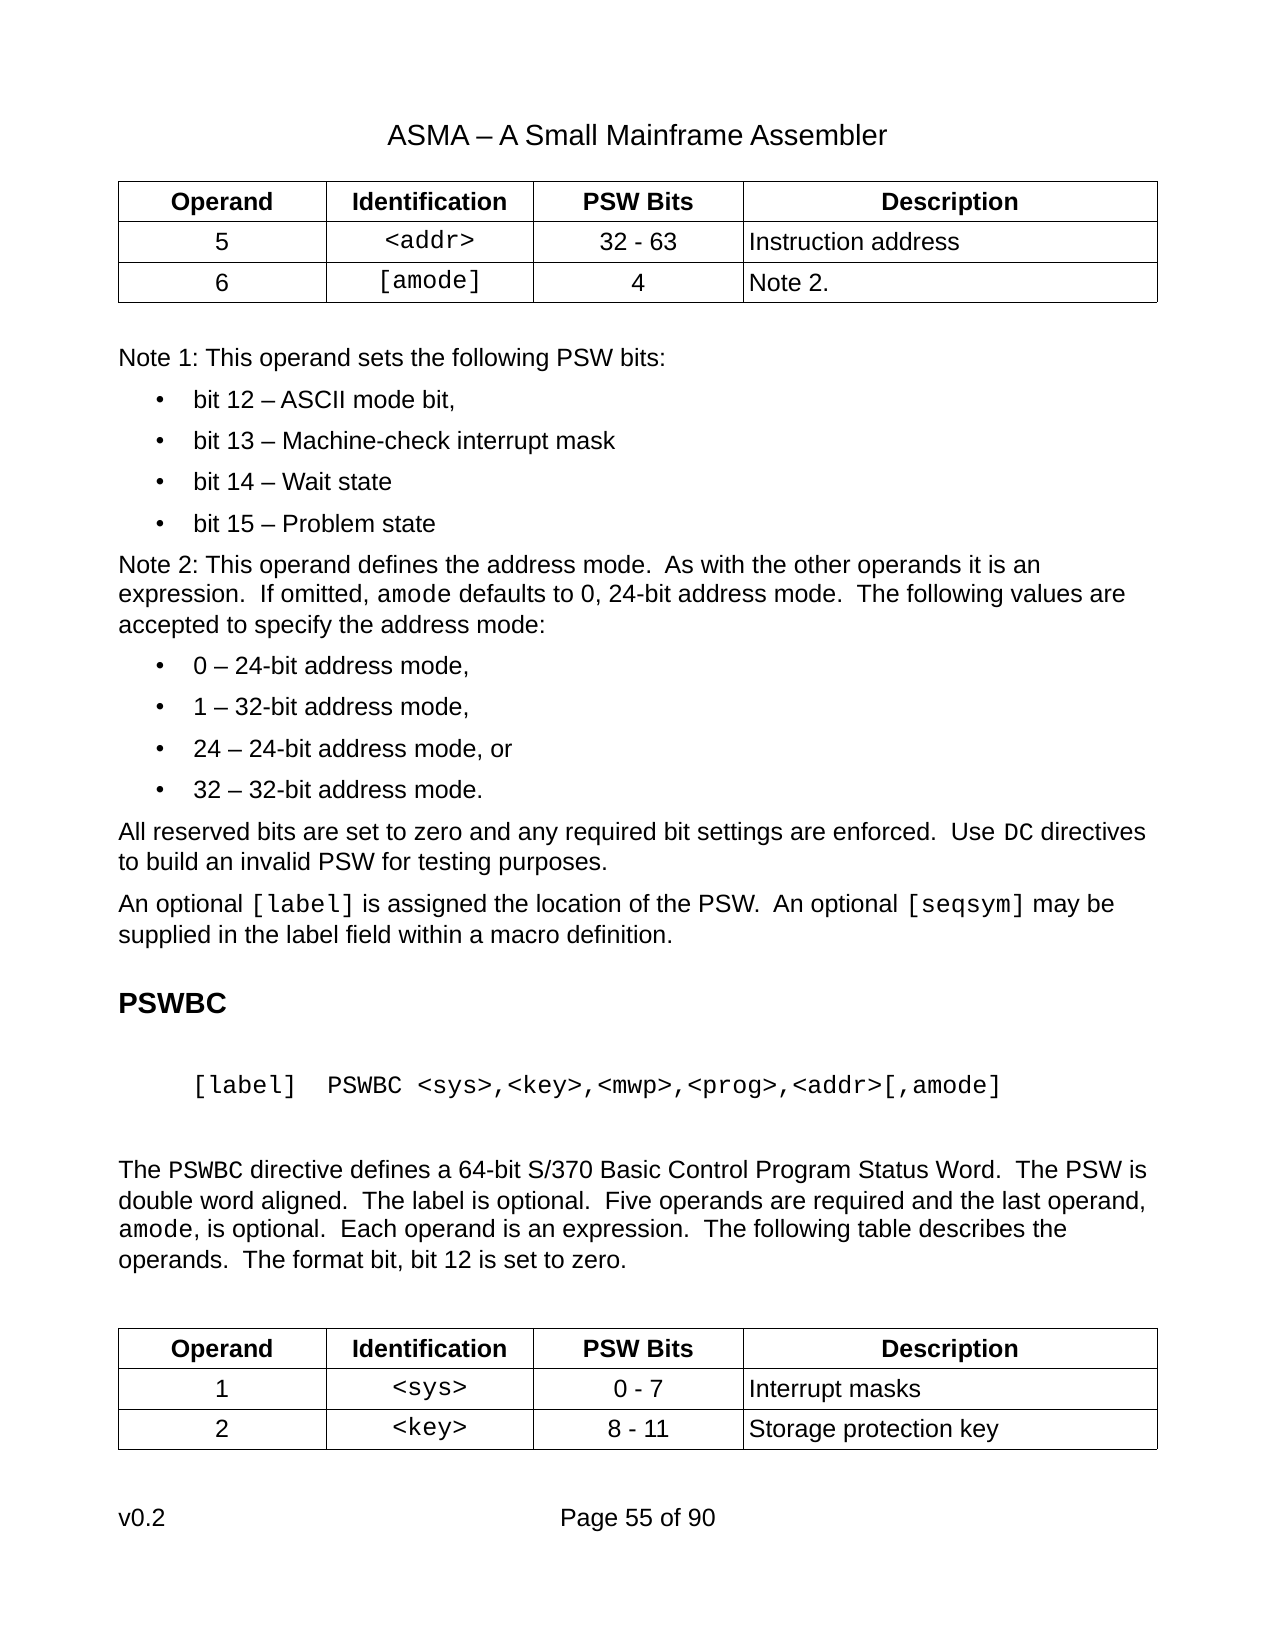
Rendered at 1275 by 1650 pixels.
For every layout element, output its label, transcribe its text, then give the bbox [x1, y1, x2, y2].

table_header Identification [327, 182, 533, 221]
list 24 – 24-bit address mode, or [156, 734, 1157, 763]
list bit 13 – Machine-check interrupt mask [156, 426, 1157, 455]
text All reserved bits are set to zero and any required bit settings are enforced. Use DC directives to build an invalid PSW for testing purposes. [118, 816, 1157, 876]
table_cell 0 - 7 [534, 1369, 743, 1408]
table_cell <sys> [327, 1369, 533, 1408]
table_cell <key> [327, 1410, 533, 1449]
table_cell Storage protection key [744, 1410, 1157, 1449]
text [label] PSWBC <sys>,<key>,<mwp>,<prog>,<addr>[,amode] [192, 1073, 1157, 1101]
table_cell Interrupt masks [744, 1369, 1157, 1408]
table_cell Instruction address [744, 222, 1157, 262]
table_header Operand [119, 182, 326, 221]
table_cell 2 [119, 1410, 326, 1449]
table_cell Note 2. [744, 263, 1157, 302]
list bit 15 – Problem state [156, 509, 1157, 538]
table_cell 32 - 63 [534, 222, 743, 262]
text An optional [label] is assigned the location of the PSW. An optional [seqsym] may be supplied in the label field within a macro definition. [118, 889, 1157, 948]
table_cell 1 [119, 1369, 326, 1408]
table_cell 6 [119, 263, 326, 302]
table_header PSW Bits [534, 182, 743, 221]
table_cell [amode] [327, 263, 533, 302]
table_header PSW Bits [534, 1329, 743, 1368]
subtitle PSWBC [118, 986, 1157, 1019]
table_cell 8 - 11 [534, 1410, 743, 1449]
list bit 12 – ASCII mode bit, [156, 385, 1157, 413]
list 0 – 24-bit address mode, [156, 651, 1157, 680]
table_cell 5 [119, 222, 326, 262]
table_header Description [744, 1329, 1157, 1368]
table_header Description [744, 182, 1157, 221]
list bit 14 – Wait state [156, 467, 1157, 496]
table_cell <addr> [327, 222, 533, 262]
list 32 – 32-bit address mode. [156, 775, 1157, 804]
text Note 2: This operand defines the address mode. As with the other operands it is an expression. If omitted, amode defaults to 0, 24-bit address mode. The following values are accepted to specify the address mode: [118, 550, 1157, 638]
table_header Operand [119, 1329, 326, 1368]
text Note 1: This operand sets the following PSW bits: [118, 343, 1157, 372]
text The PSWBC directive defines a 64-bit S/370 Basic Control Program Status Word. The PSW is double word aligned. The label is optional. Five operands are required and the last operand, amode, is optional. Each operand is an expression. The following table describes the operands. The format bit, bit 12 is set to zero. [118, 1155, 1157, 1274]
table_header Identification [327, 1329, 533, 1368]
list 1 – 32-bit address mode, [156, 692, 1157, 721]
table_cell 4 [534, 263, 743, 302]
